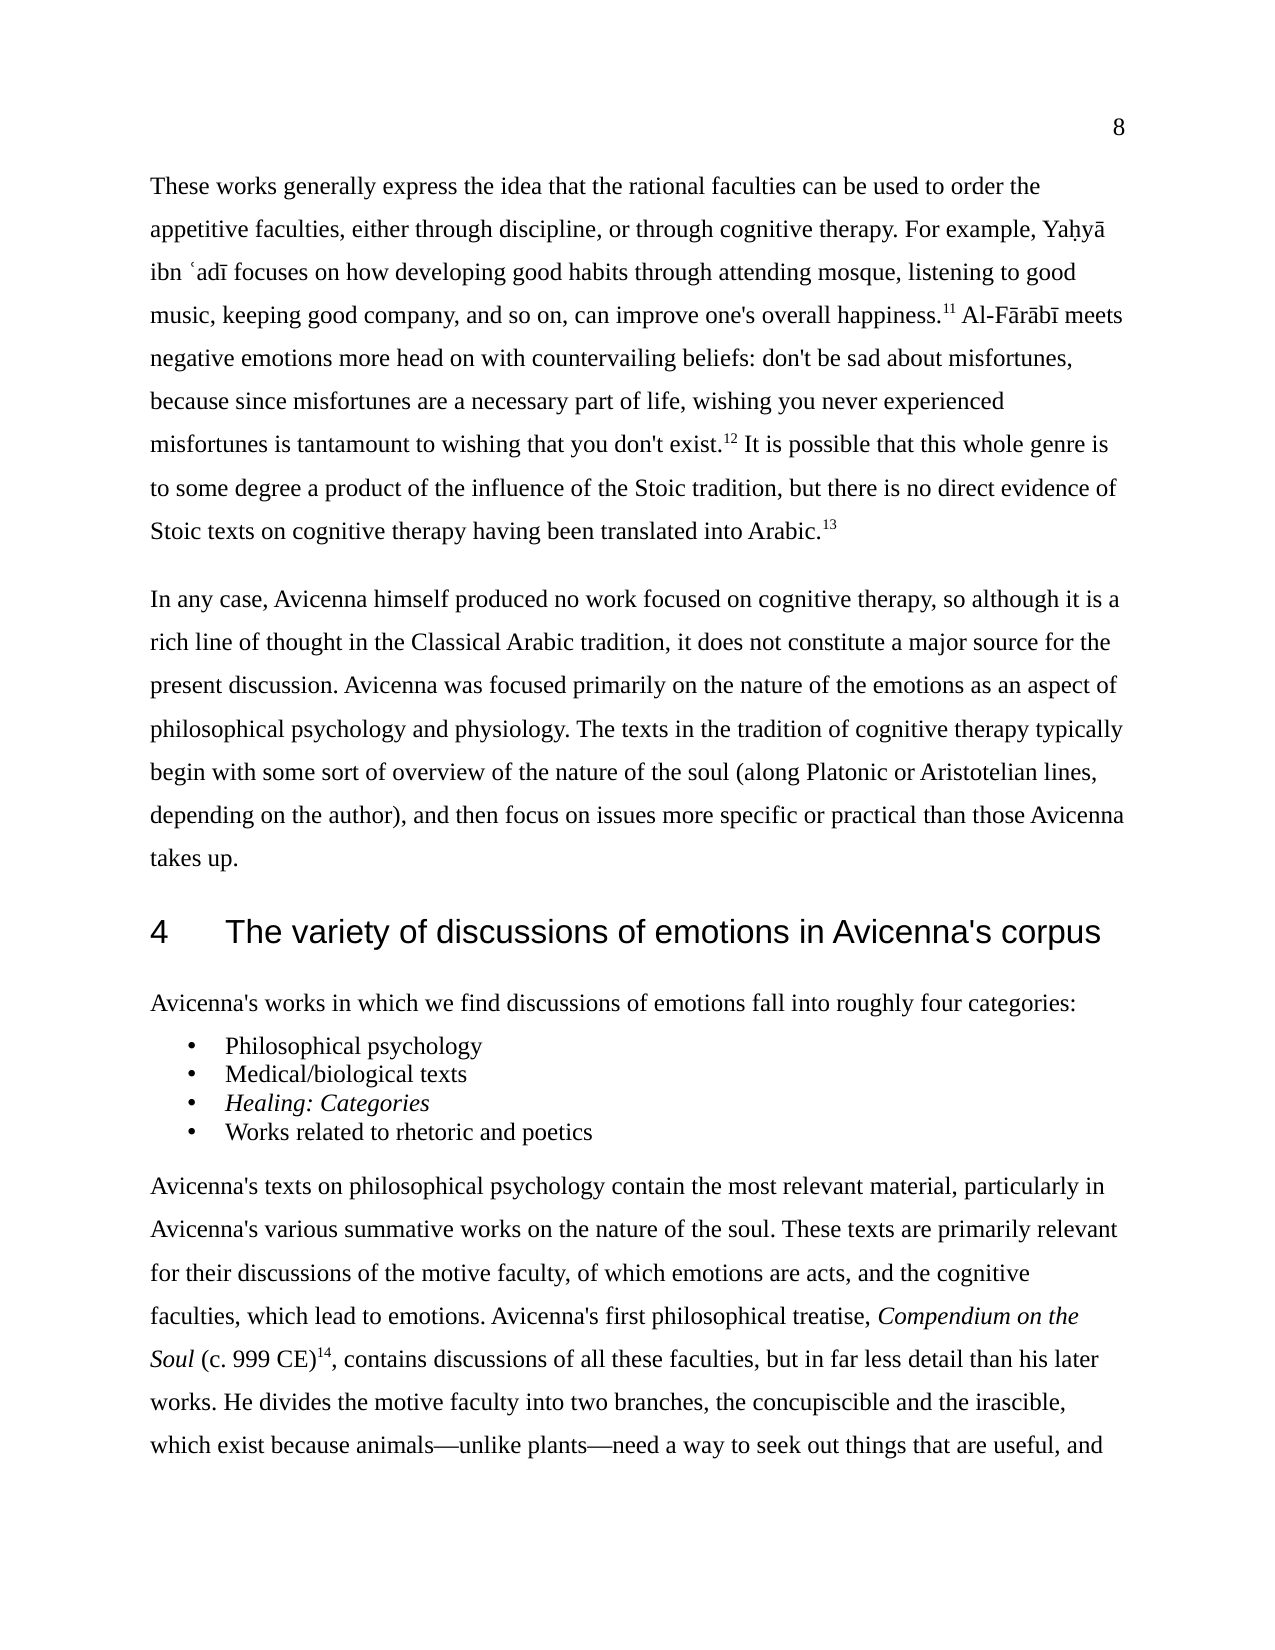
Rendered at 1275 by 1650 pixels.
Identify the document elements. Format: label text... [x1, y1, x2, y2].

list Healing: Categories [187, 1088, 1125, 1117]
list Philosophical psychology [187, 1031, 1125, 1059]
subtitle 4 The variety of discussions of emotions in Avicenna's corpus [150, 912, 1125, 950]
list Works related to rhetoric and poetics [187, 1117, 1125, 1146]
text These works generally express the idea that the rational faculties can be used to order the appetitive faculties, either through discipline, or through cognitive therapy. For example, Yaḥyā ibn ʿadī focuses on how developing good habits through attending mosque, listening to good music, keeping good company, and so on, can improve one's overall happiness. Al-Fārābī meets negative emotions more head on with countervailing beliefs: don't be sad about misfortunes, because since misfortunes are a necessary part of life, wishing you never experienced misfortunes is tantamount to wishing that you don't exist. It is possible that this whole genre is to some degree a product of the influence of the Stoic tradition, but there is no direct evidence of Stoic texts on cognitive therapy having been translated into Arabic. [150, 171, 1125, 544]
text Avicenna's texts on philosophical psychology contain the most relevant material, particularly in Avicenna's various summative works on the nature of the soul. These texts are primarily relevant for their discussions of the motive faculty, of which emotions are acts, and the cognitive faculties, which lead to emotions. Avicenna's first philosophical treatise, Compendium on the Soul (c. 999 CE), contains discussions of all these faculties, but in far less detail than his later works. He divides the motive faculty into two branches, the concupiscible and the irascible, which exist because animals—unlike plants—need a way to seek out things that are useful, and [150, 1171, 1125, 1459]
list Medical/biological texts [187, 1059, 1125, 1088]
text In any case, Avicenna himself produced no work focused on cognitive therapy, so although it is a rich line of thought in the Classical Arabic tradition, it does not constitute a major source for the present discussion. Avicenna was focused primarily on the nature of the emotions as an aspect of philosophical psychology and physiology. The texts in the tradition of cognitive therapy typically begin with some sort of overview of the nature of the soul (along Platonic or Aristotelian lines, depending on the author), and then focus on issues more specific or practical than those Avicenna takes up. [150, 584, 1125, 872]
text Avicenna's works in which we find discussions of emotions fall into roughly four categories: [150, 988, 1125, 1016]
